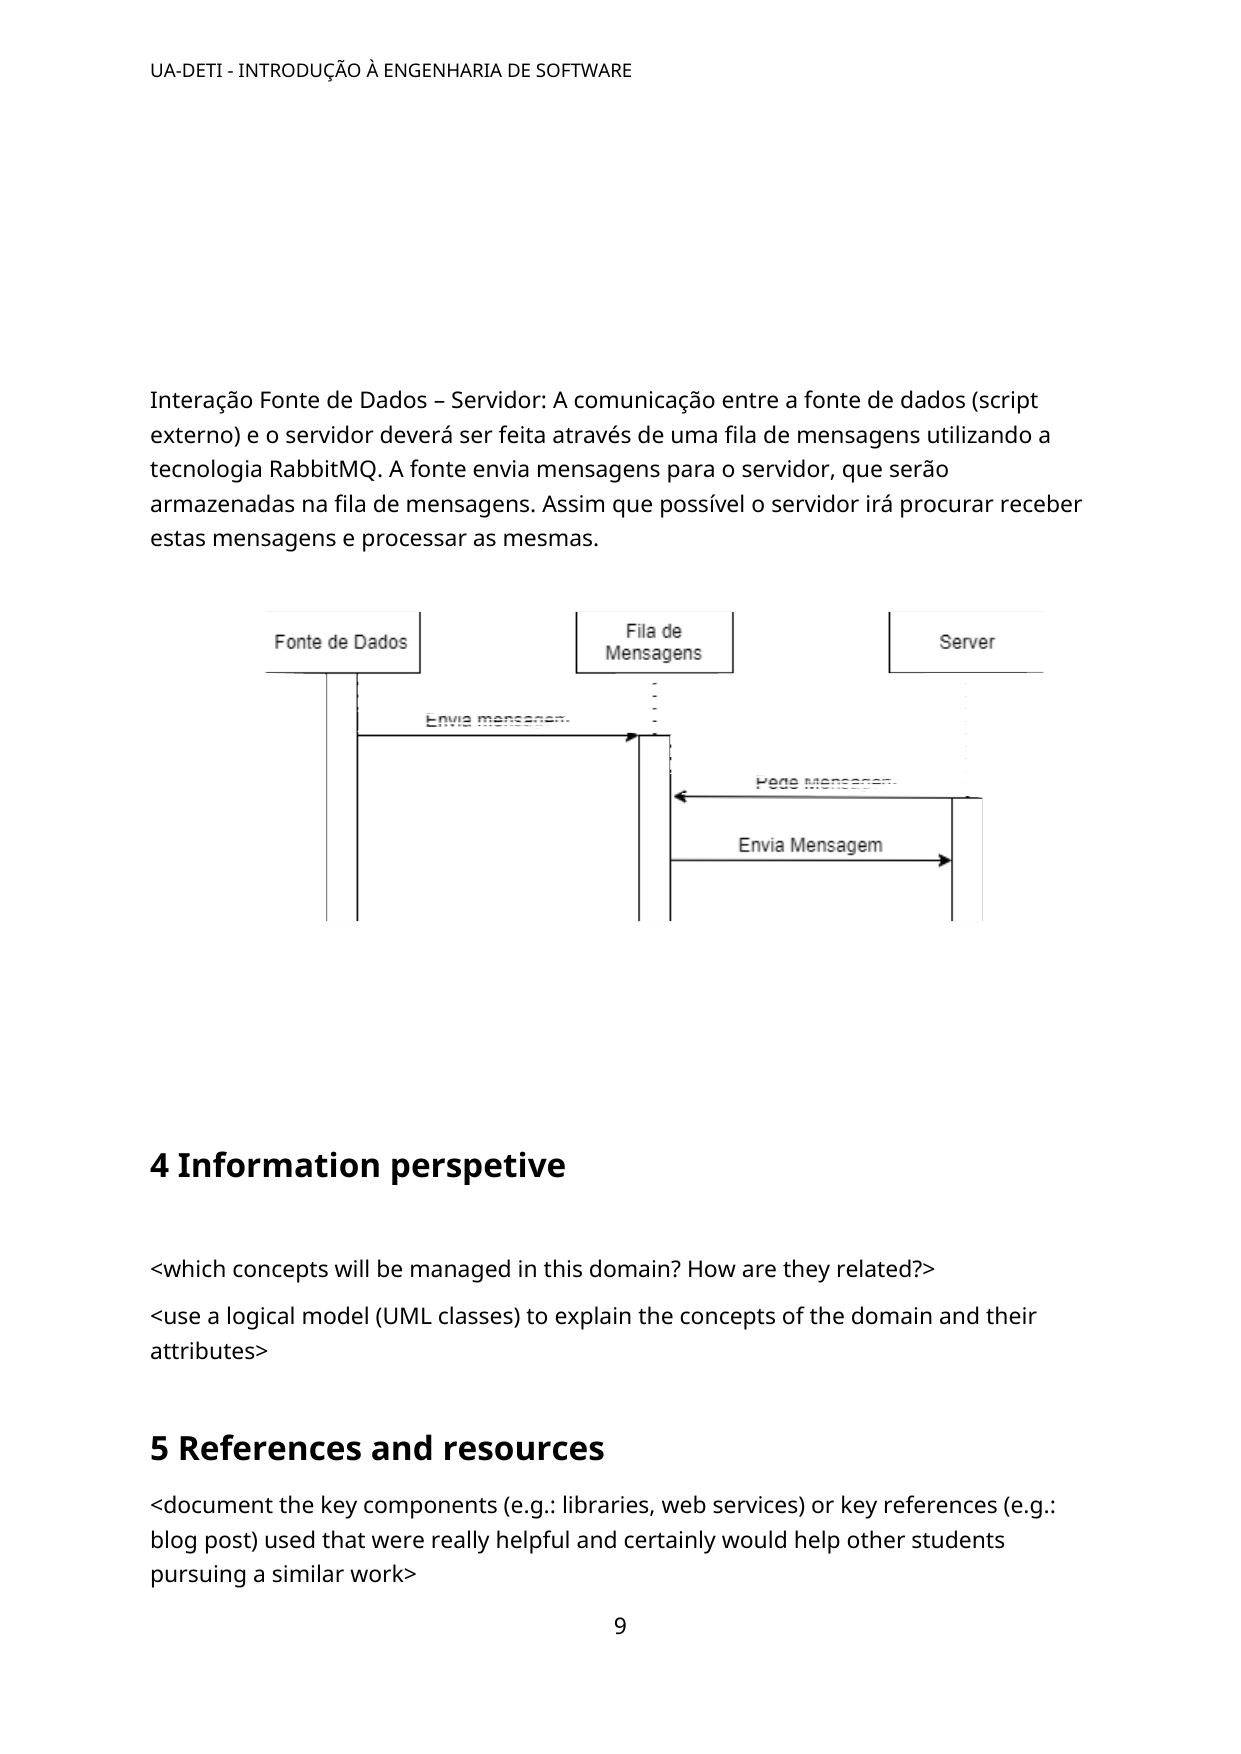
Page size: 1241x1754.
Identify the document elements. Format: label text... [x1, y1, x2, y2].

text <document the key components (e.g.: libraries, web services) or key references (e.g.: blog post) used that were really helpful and certainly would help other students pursuing a similar work> [150, 1489, 1090, 1589]
subtitle 4 Information perspetive [150, 1142, 1090, 1188]
subtitle 5 References and resources [150, 1425, 1090, 1471]
text <use a logical model (UML classes) to explain the concepts of the domain and their attributes> [150, 1300, 1090, 1366]
text <which concepts will be managed in this domain? How are they related?> [150, 1253, 1090, 1284]
text Interação Fonte de Dados – Servidor: A comunicação entre a fonte de dados (script externo) e o servidor deverá ser feita através de uma fila de mensagens utilizando a tecnologia RabbitMQ. A fonte envia mensagens para o servidor, que serão armazenadas na fila de mensagens. Assim que possível o servidor irá procurar receber estas mensagens e processar as mesmas. [150, 384, 1090, 553]
